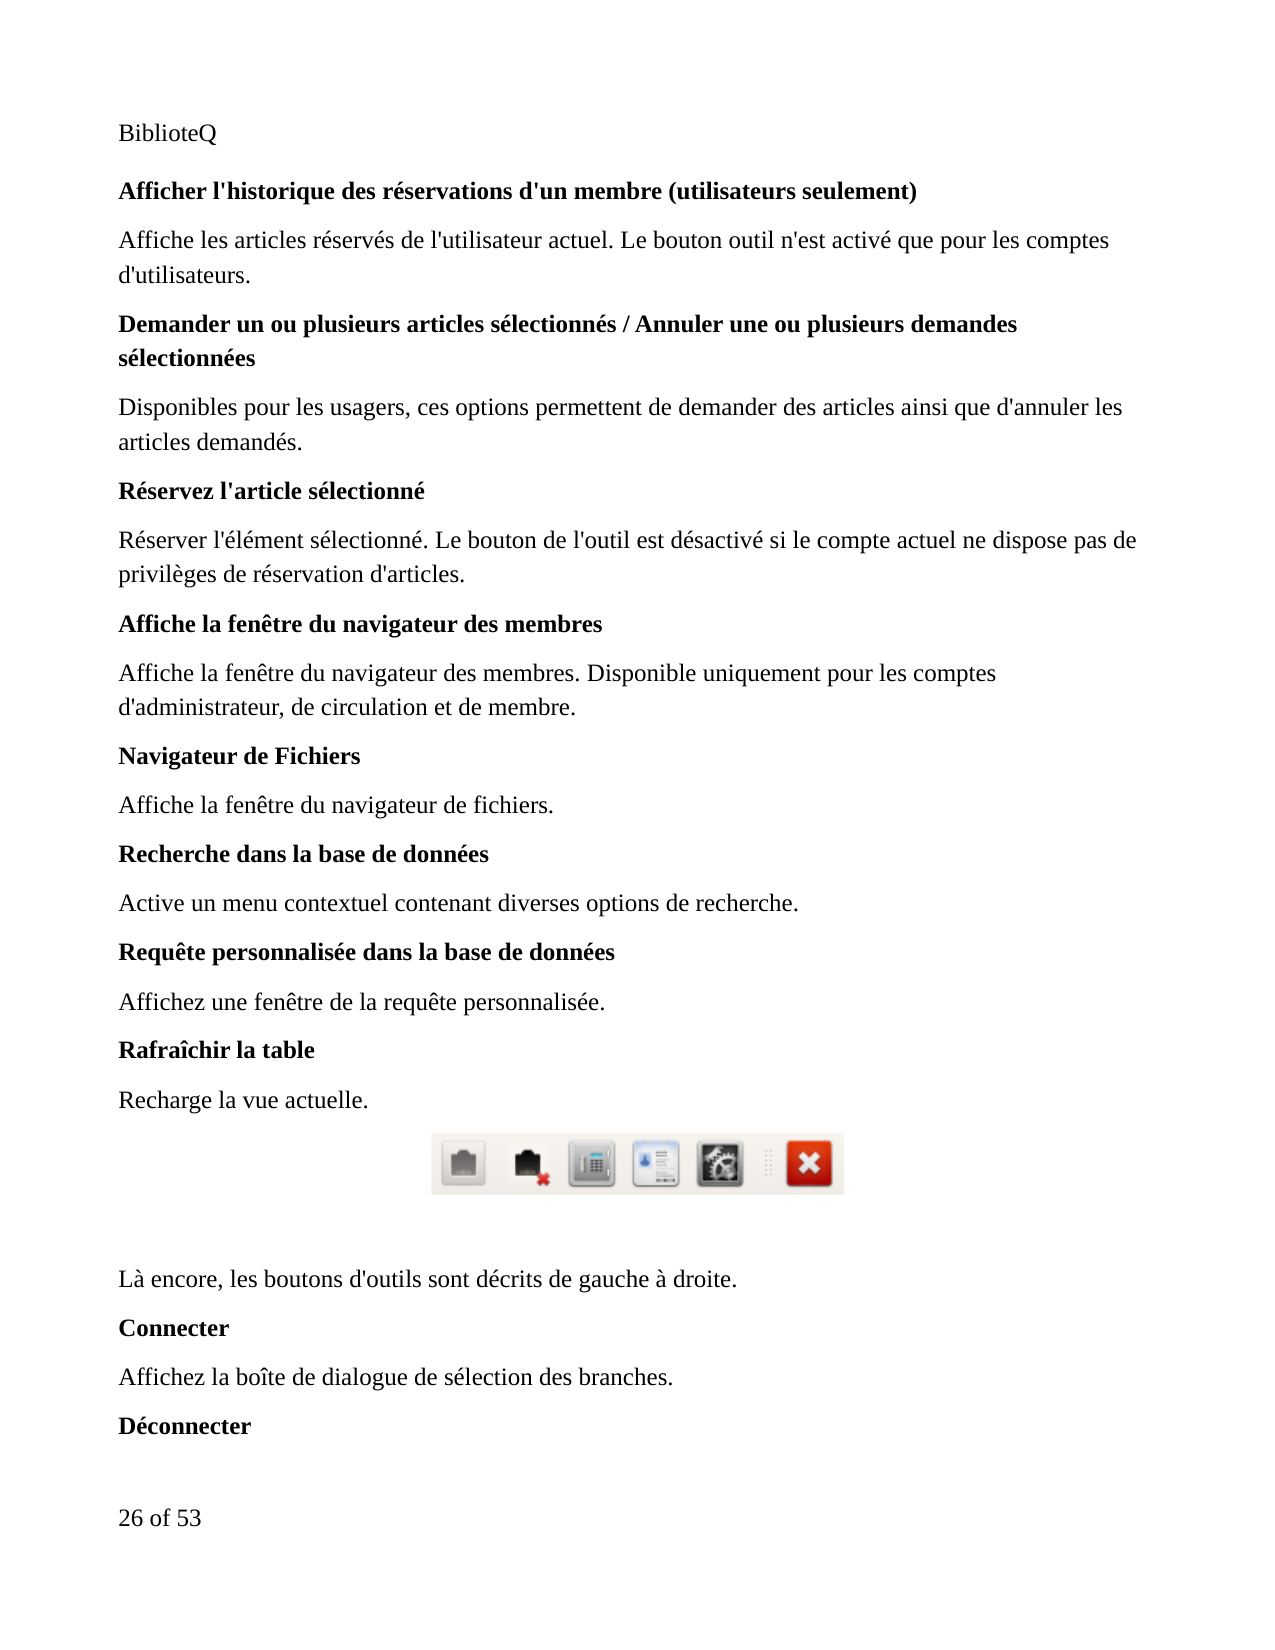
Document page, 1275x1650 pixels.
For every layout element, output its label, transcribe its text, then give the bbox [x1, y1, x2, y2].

text Affiche la fenêtre du navigateur de fichiers. [118, 790, 1157, 819]
text Afficher l'historique des réservations d'un membre (utilisateurs seulement) [118, 176, 1157, 205]
text Là encore, les boutons d'outils sont décrits de gauche à droite. [118, 1264, 1157, 1293]
text Affiche les articles réservés de l'utilisateur actuel. Le bouton outil n'est activé que pour les comptes d'utilisateurs. [118, 225, 1157, 289]
text Requête personnalisée dans la base de données [118, 937, 1157, 966]
text Recherche dans la base de données [118, 839, 1157, 868]
text Navigateur de Fichiers [118, 741, 1157, 770]
text Affichez une fenêtre de la requête personnalisée. [118, 987, 1157, 1015]
text Affiche la fenêtre du navigateur des membres [118, 609, 1157, 637]
text Rafraîchir la table [118, 1036, 1157, 1064]
text Réservez l'article sélectionné [118, 476, 1157, 505]
text Affiche la fenêtre du navigateur des membres. Disponible uniquement pour les comptes d'administrateur, de circulation et de membre. [118, 658, 1157, 721]
text Demander un ou plusieurs articles sélectionnés / Annuler une ou plusieurs demandes sélectionnées [118, 309, 1157, 372]
text Active un menu contextuel contenant diverses options de recherche. [118, 888, 1157, 917]
text Recharge la vue actuelle. [118, 1085, 1157, 1113]
text Affichez la boîte de dialogue de sélection des branches. [118, 1362, 1157, 1391]
text Déconnecter [118, 1411, 1157, 1440]
picture [431, 1133, 844, 1195]
text Disponibles pour les usagers, ces options permettent de demander des articles ainsi que d'annuler les articles demandés. [118, 392, 1157, 456]
text Réserver l'élément sélectionné. Le bouton de l'outil est désactivé si le compte actuel ne dispose pas de privilèges de réservation d'articles. [118, 525, 1157, 588]
text Connecter [118, 1313, 1157, 1342]
